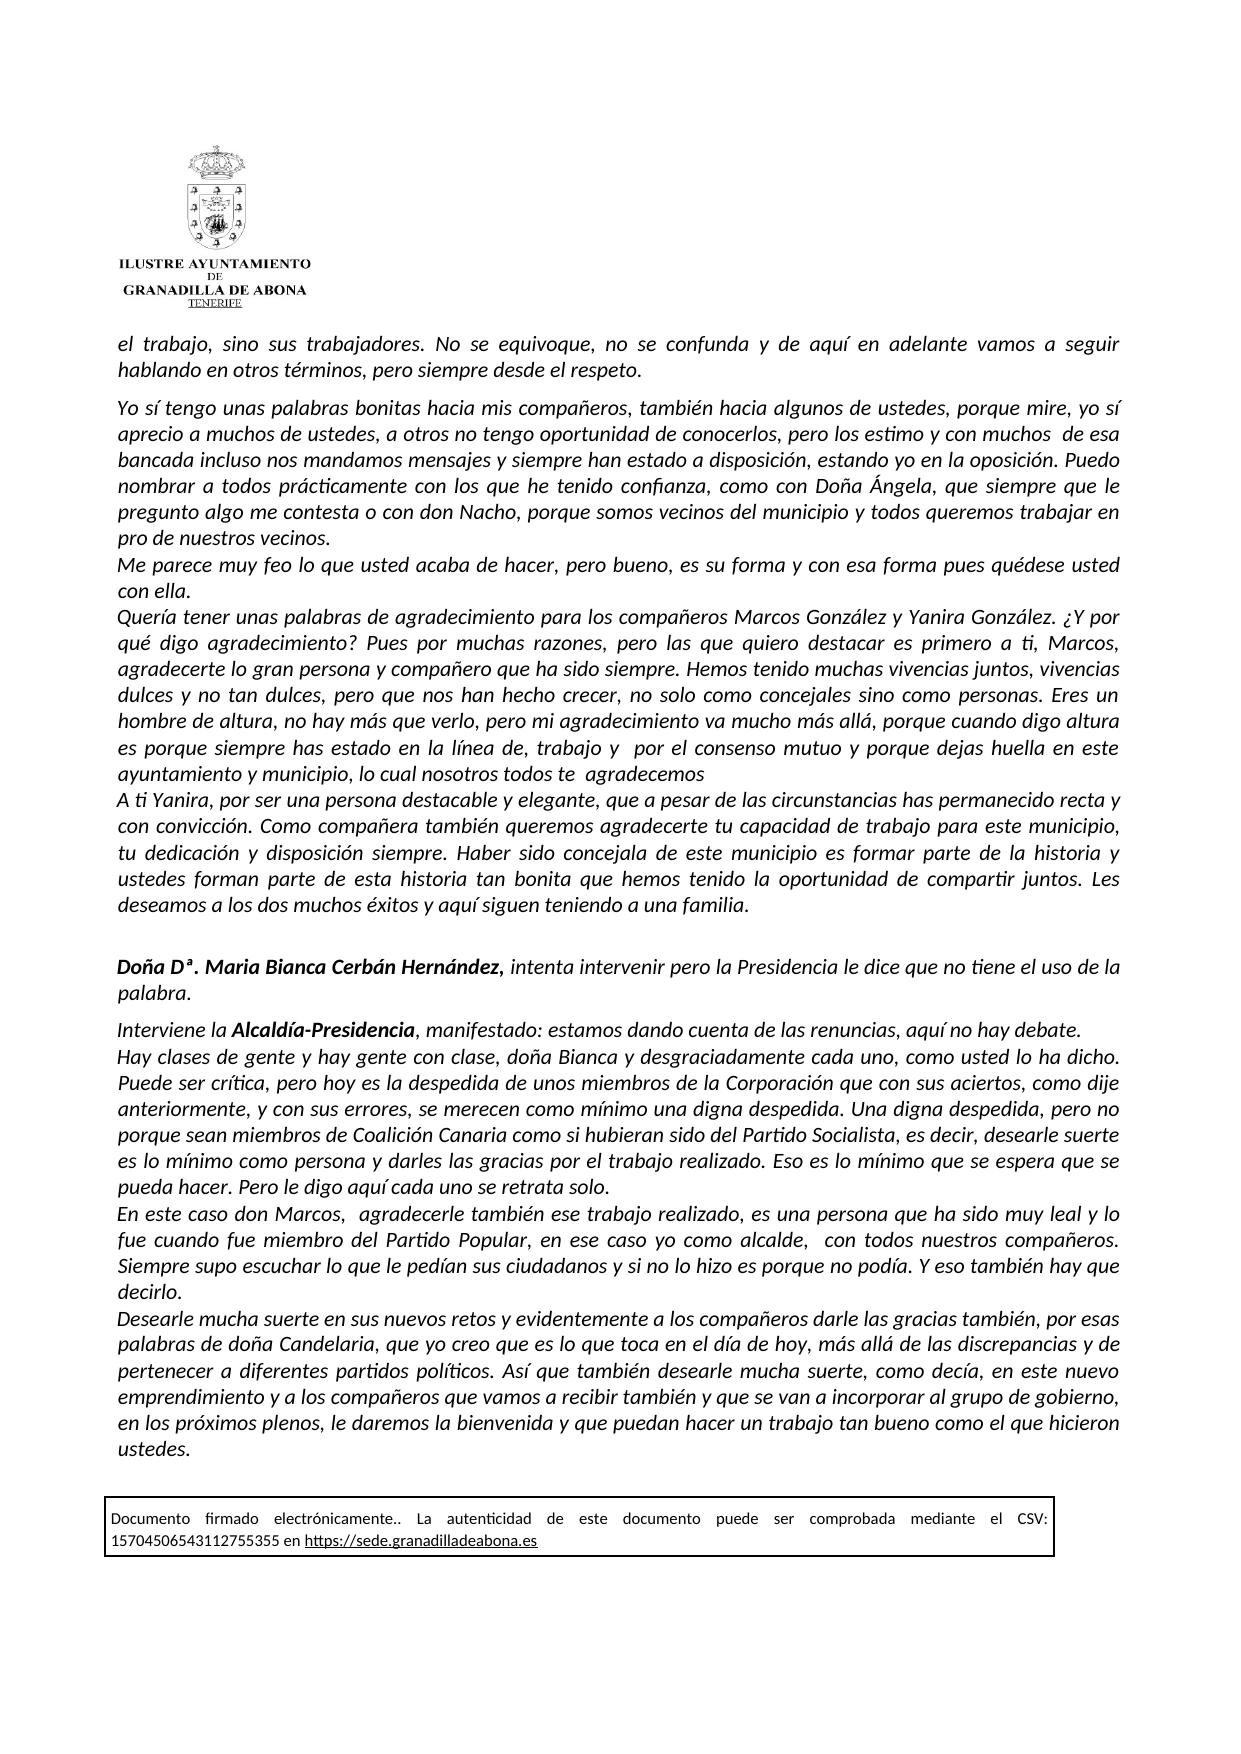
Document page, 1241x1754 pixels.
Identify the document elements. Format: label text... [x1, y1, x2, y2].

text A ti Yanira, por ser una persona destacable y elegante, que a pesar de las circunstancias has permanecido recta y con convicción. Como compañera también queremos agradecerte tu capacidad de trabajo para este municipio, tu dedicación y disposición siempre. Haber sido concejala de este municipio es formar parte de la historia y ustedes forman parte de esta historia tan bonita que hemos tenido la oportunidad de compartir juntos. Les deseamos a los dos muchos éxitos y aquí siguen teniendo a una familia. [117, 787, 1124, 918]
text Yo sí tengo unas palabras bonitas hacia mis compañeros, también hacia algunos de ustedes, porque mire, yo sí aprecio a muchos de ustedes, a otros no tengo oportunidad de conocerlos, pero los estimo y con muchos de esa bancada incluso nos mandamos mensajes y siempre han estado a disposición, estando yo en la oposición. Puedo nombrar a todos prácticamente con los que he tenido confianza, como con Doña Ángela, que siempre que le pregunto algo me contesta o con don Nacho, porque somos vecinos del municipio y todos queremos trabajar en pro de nuestros vecinos. [117, 394, 1124, 551]
text Hay clases de gente y hay gente con clase, doña Bianca y desgraciadamente cada uno, como usted lo ha dicho. Puede ser crítica, pero hoy es la despedida de unos miembros de la Corporación que con sus aciertos, como dije anteriormente, y con sus errores, se merecen como mínimo una digna despedida. Una digna despedida, pero no porque sean miembros de Coalición Canaria como si hubieran sido del Partido Socialista, es decir, desearle suerte es lo mínimo como persona y darles las gracias por el trabajo realizado. Eso es lo mínimo que se espera que se pueda hacer. Pero le digo aquí cada uno se retrata solo. [117, 1043, 1124, 1200]
text Interviene la Alcaldía-Presidencia, manifestado: estamos dando cuenta de las renuncias, aquí no hay debate. [117, 1017, 1124, 1043]
text Quería tener unas palabras de agradecimiento para los compañeros Marcos González y Yanira González. ¿Y por qué digo agradecimiento? Pues por muchas razones, pero las que quiero destacar es primero a ti, Marcos, agradecerte lo gran persona y compañero que ha sido siempre. Hemos tenido muchas vivencias juntos, vivencias dulces y no tan dulces, pero que nos han hecho crecer, no solo como concejales sino como personas. Eres un hombre de altura, no hay más que verlo, pero mi agradecimiento va mucho más allá, porque cuando digo altura es porque siempre has estado en la línea de, trabajo y por el consenso mutuo y porque dejas huella en este ayuntamiento y municipio, lo cual nosotros todos te agradecemos [117, 604, 1124, 787]
text Me parece muy feo lo que usted acaba de hacer, pero bueno, es su forma y con esa forma pues quédese usted con ella. [117, 551, 1124, 603]
text el trabajo, sino sus trabajadores. No se equivoque, no se confunda y de aquí en adelante vamos a seguir hablando en otros términos, pero siempre desde el respeto. [117, 331, 1124, 383]
text Desearle mucha suerte en sus nuevos retos y evidentemente a los compañeros darle las gracias también, por esas palabras de doña Candelaria, que yo creo que es lo que toca en el día de hoy, más allá de las discrepancias y de pertenecer a diferentes partidos políticos. Así que también desearle mucha suerte, como decía, en este nuevo emprendimiento y a los compañeros que vamos a recibir también y que se van a incorporar al grupo de gobierno, en los próximos plenos, le daremos la bienvenida y que puedan hacer un trabajo tan bueno como el que hicieron ustedes. [117, 1305, 1124, 1462]
text Doña Dª. Maria Bianca Cerbán Hernández, intenta intervenir pero la Presidencia le dice que no tiene el uso de la palabra. [117, 954, 1124, 1006]
text En este caso don Marcos, agradecerle también ese trabajo realizado, es una persona que ha sido muy leal y lo fue cuando fue miembro del Partido Popular, en ese caso yo como alcalde, con todos nuestros compañeros. Siempre supo escuchar lo que le pedían sus ciudadanos y si no lo hizo es porque no podía. Y eso también hay que decirlo. [117, 1200, 1124, 1305]
